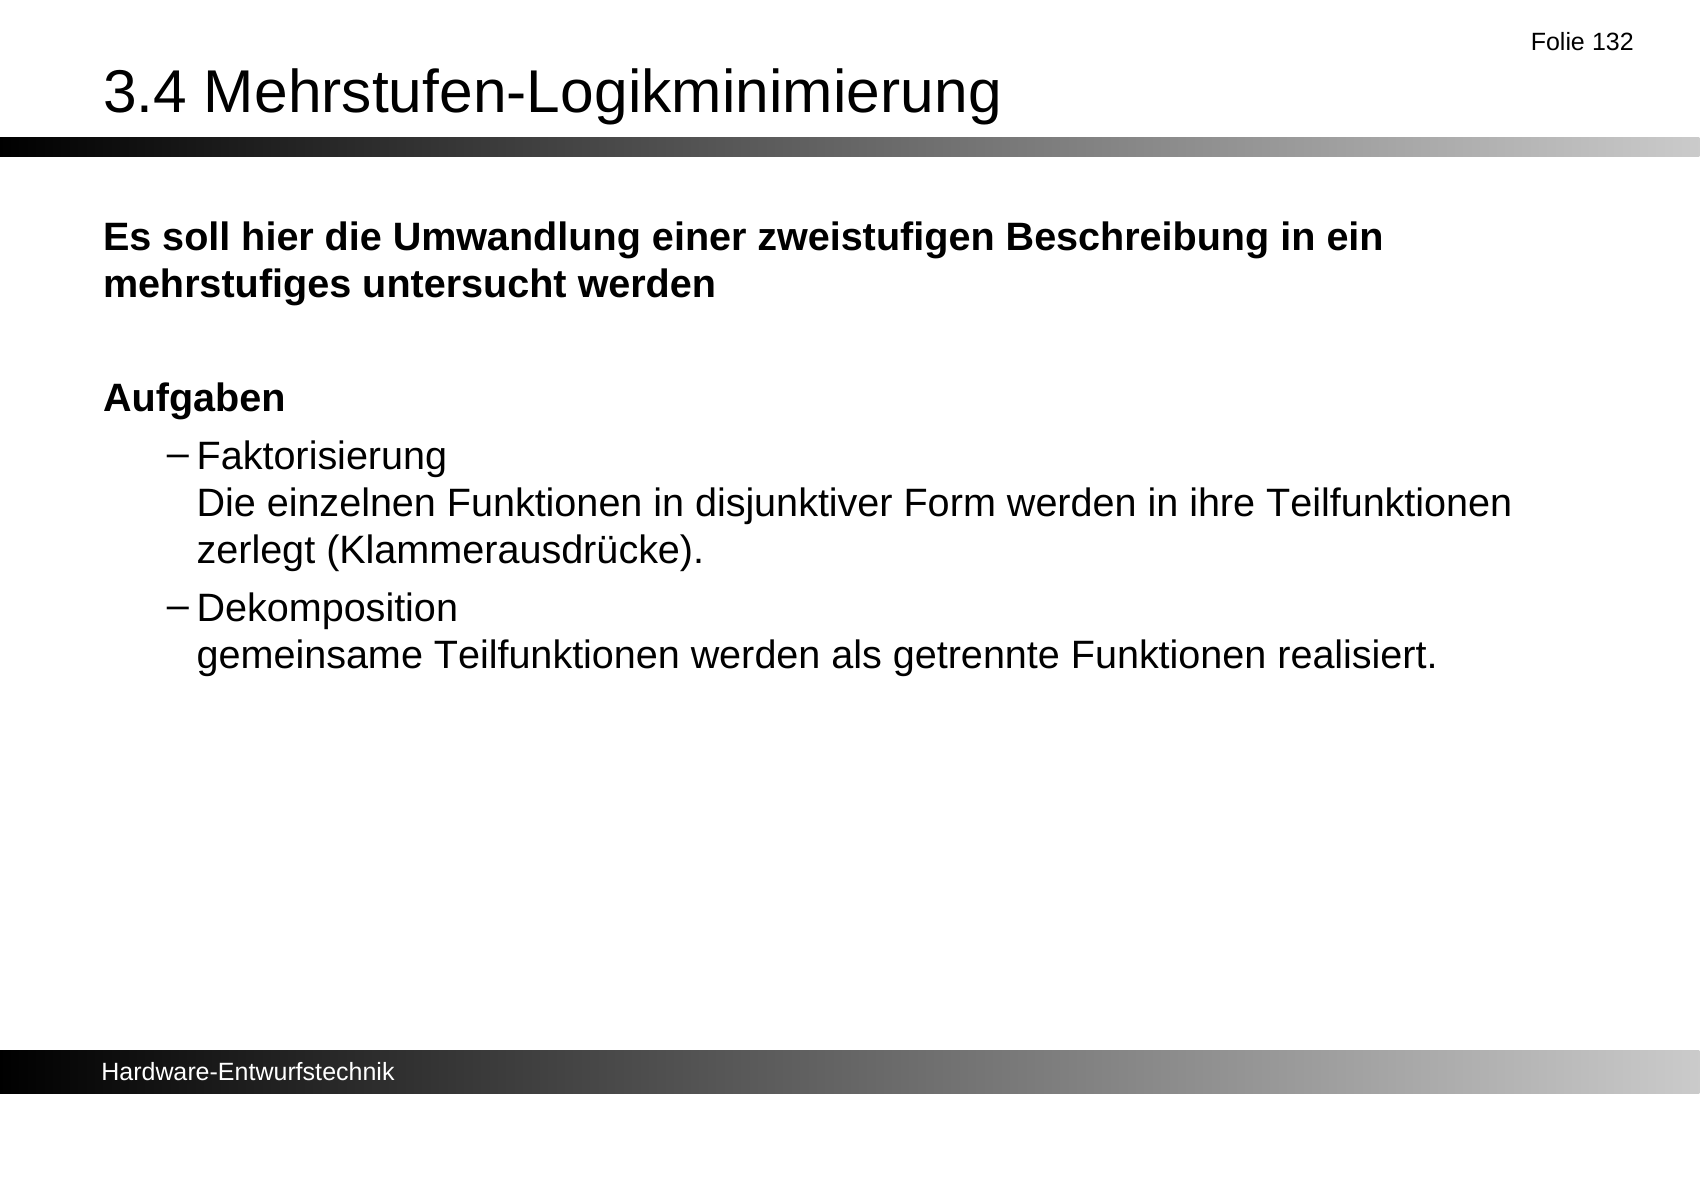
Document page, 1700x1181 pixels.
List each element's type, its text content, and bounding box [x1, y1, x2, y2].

list Es soll hier die Umwandlung einer zweistufigen Beschreibung in ein mehrstufiges untersucht werden Aufgaben Faktorisierung Die einzelnen Funktionen in disjunktiver Form werden in ihre Teilfunktionen zerlegt (Klammerausdrücke). Dekomposition gemeinsame Teilfunktionen werden als getrennte Funktionen realisiert. [87, 202, 1613, 1022]
title 3.4 Mehrstufen-Logikminimierung [87, 36, 1421, 142]
